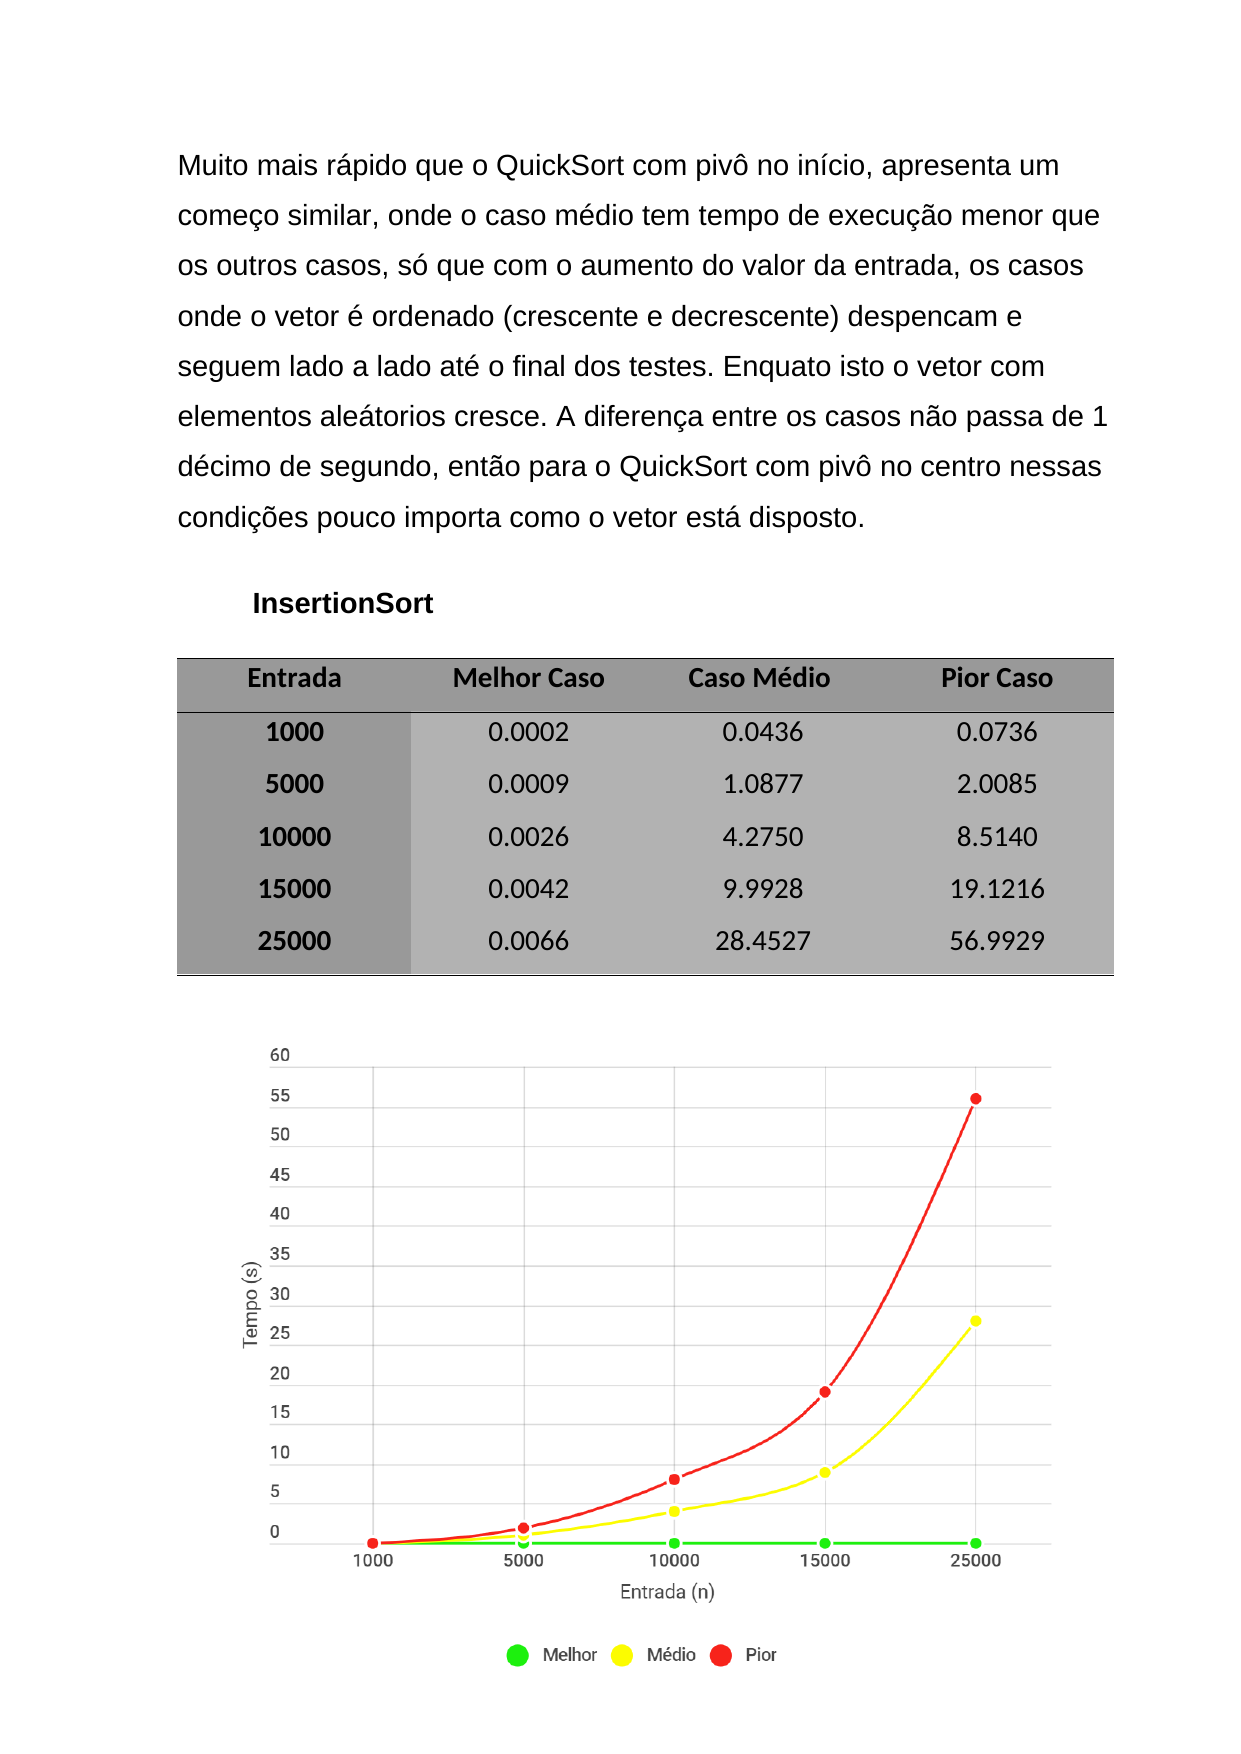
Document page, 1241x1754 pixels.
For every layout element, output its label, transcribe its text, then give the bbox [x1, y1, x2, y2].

table_cell 1000 [177, 713, 411, 765]
table_cell 1.0877 [646, 765, 880, 818]
text InsertionSort [177, 586, 1114, 619]
table_cell 0.0736 [880, 713, 1114, 765]
table_header Caso Médio [646, 659, 880, 711]
table_cell 5000 [177, 765, 411, 818]
table_header Pior Caso [880, 659, 1114, 711]
table_cell 10000 [177, 818, 411, 870]
table_cell 0.0002 [411, 713, 646, 765]
table_cell 28.4527 [646, 922, 880, 974]
text Muito mais rápido que o QuickSort com pivô no início, apresenta um começo similar, onde o caso médio tem tempo de execução menor que os outros casos, só que com o aumento do valor da entrada, os casos onde o vetor é ordenado (crescente e decrescente) despencam e seguem lado a lado até o final dos testes. Enquato isto o vetor com elementos aleátorios cresce. A diferença entre os casos não passa de 1 décimo de segundo, então para o QuickSort com pivô no centro nessas condições pouco importa como o vetor está disposto. [177, 148, 1114, 533]
table_cell 0.0026 [411, 818, 646, 870]
table_cell 25000 [177, 922, 411, 974]
table_cell 19.1216 [880, 870, 1114, 922]
table_header Entrada [177, 659, 411, 711]
table_cell 56.9929 [880, 922, 1114, 974]
table_cell 0.0066 [411, 922, 646, 974]
table_header Melhor Caso [411, 659, 646, 711]
table_cell 8.5140 [880, 818, 1114, 870]
picture [177, 1023, 1115, 1681]
table_cell 15000 [177, 870, 411, 922]
table_cell 0.0436 [646, 713, 880, 765]
table_cell 4.2750 [646, 818, 880, 870]
table_cell 0.0042 [411, 870, 646, 922]
table_cell 2.0085 [880, 765, 1114, 818]
table_cell 0.0009 [411, 765, 646, 818]
table_cell 9.9928 [646, 870, 880, 922]
